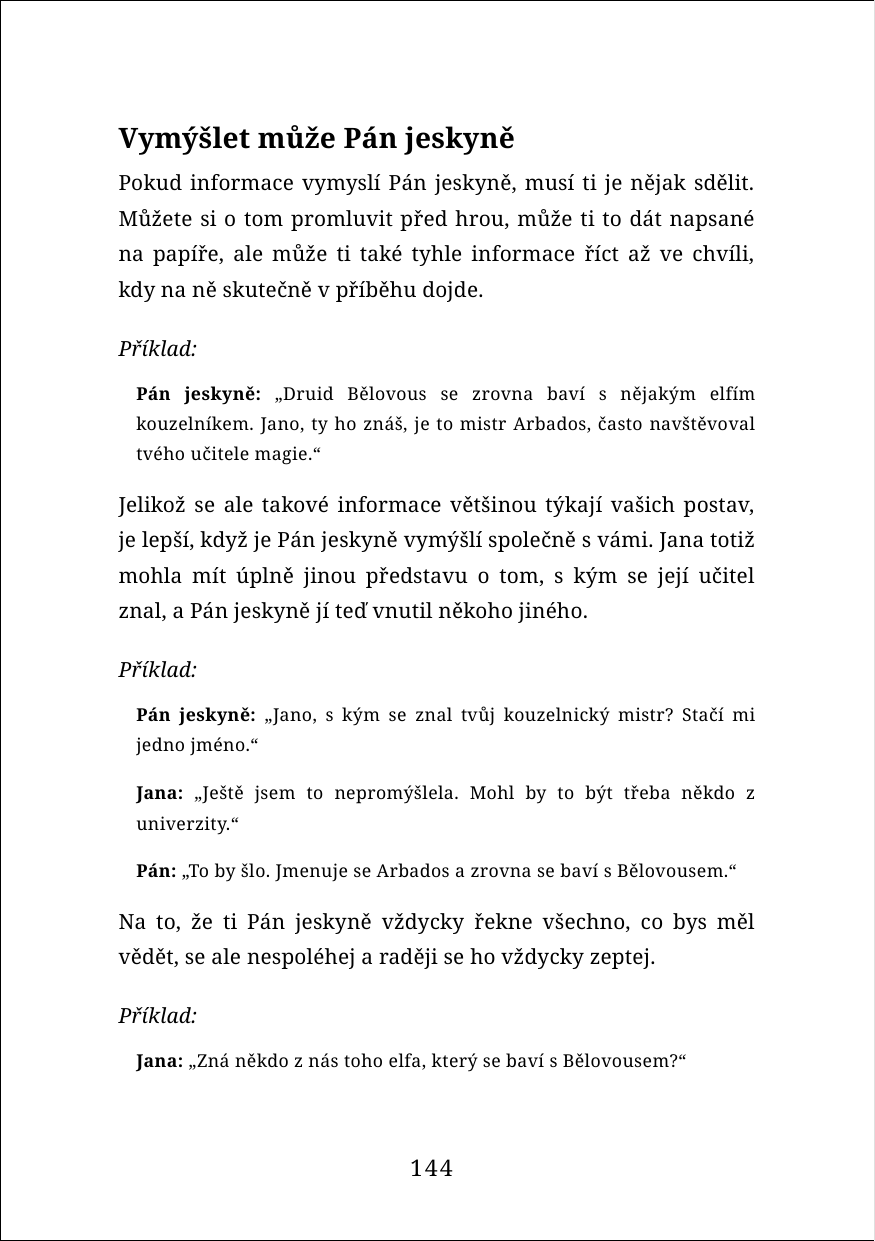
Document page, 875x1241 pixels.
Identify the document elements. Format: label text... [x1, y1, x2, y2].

text Příklad: [118, 1002, 756, 1030]
text Pokud informace vymyslí Pán jeskyně, musí ti je nějak sdělit. Můžete si o tom promluvit před hrou, může ti to dát napsané na papíře, ale může ti také tyhle informace říct až ve chvíli, kdy na ně skutečně v příběhu dojde. [118, 168, 756, 303]
text Pán: „To by šlo. Jmenuje se Arbados a zrovna se baví s Bělovousem.“ [136, 859, 756, 883]
text Příklad: [118, 655, 756, 684]
text Jelikož se ale takové informace většinou týkají vašich postav, je lepší, když je Pán jeskyně vymýšlí společně s vámi. Jana totiž mohla mít úplně jinou představu o tom, s kým se její učitel znal, a Pán jeskyně jí teď vnutil někoho jiného. [118, 490, 756, 625]
text Pán jeskyně: „Druid Bělovous se zrovna baví s nějakým elfím kouzelníkem. Jano, ty ho znáš, je to mistr Arbados, často navštěvoval tvého učitele magie.“ [136, 381, 756, 466]
text Jana: „Zná někdo z nás toho elfa, který se baví s Bělovousem?“ [136, 1049, 756, 1073]
text Jana: „Ještě jsem to nepromýšlela. Mohl by to být třeba někdo z univerzity.“ [136, 781, 756, 835]
text Příklad: [118, 334, 756, 362]
text Pán jeskyně: „Jano, s kým se znal tvůj kouzelnický mistr? Stačí mi jedno jméno.“ [136, 703, 756, 757]
text Na to, že ti Pán jeskyně vždycky řekne všechno, co bys měl vědět, se ale nespoléhej a raději se ho vždycky zeptej. [118, 907, 756, 971]
subtitle Vymýšlet může Pán jeskyně [118, 118, 756, 157]
